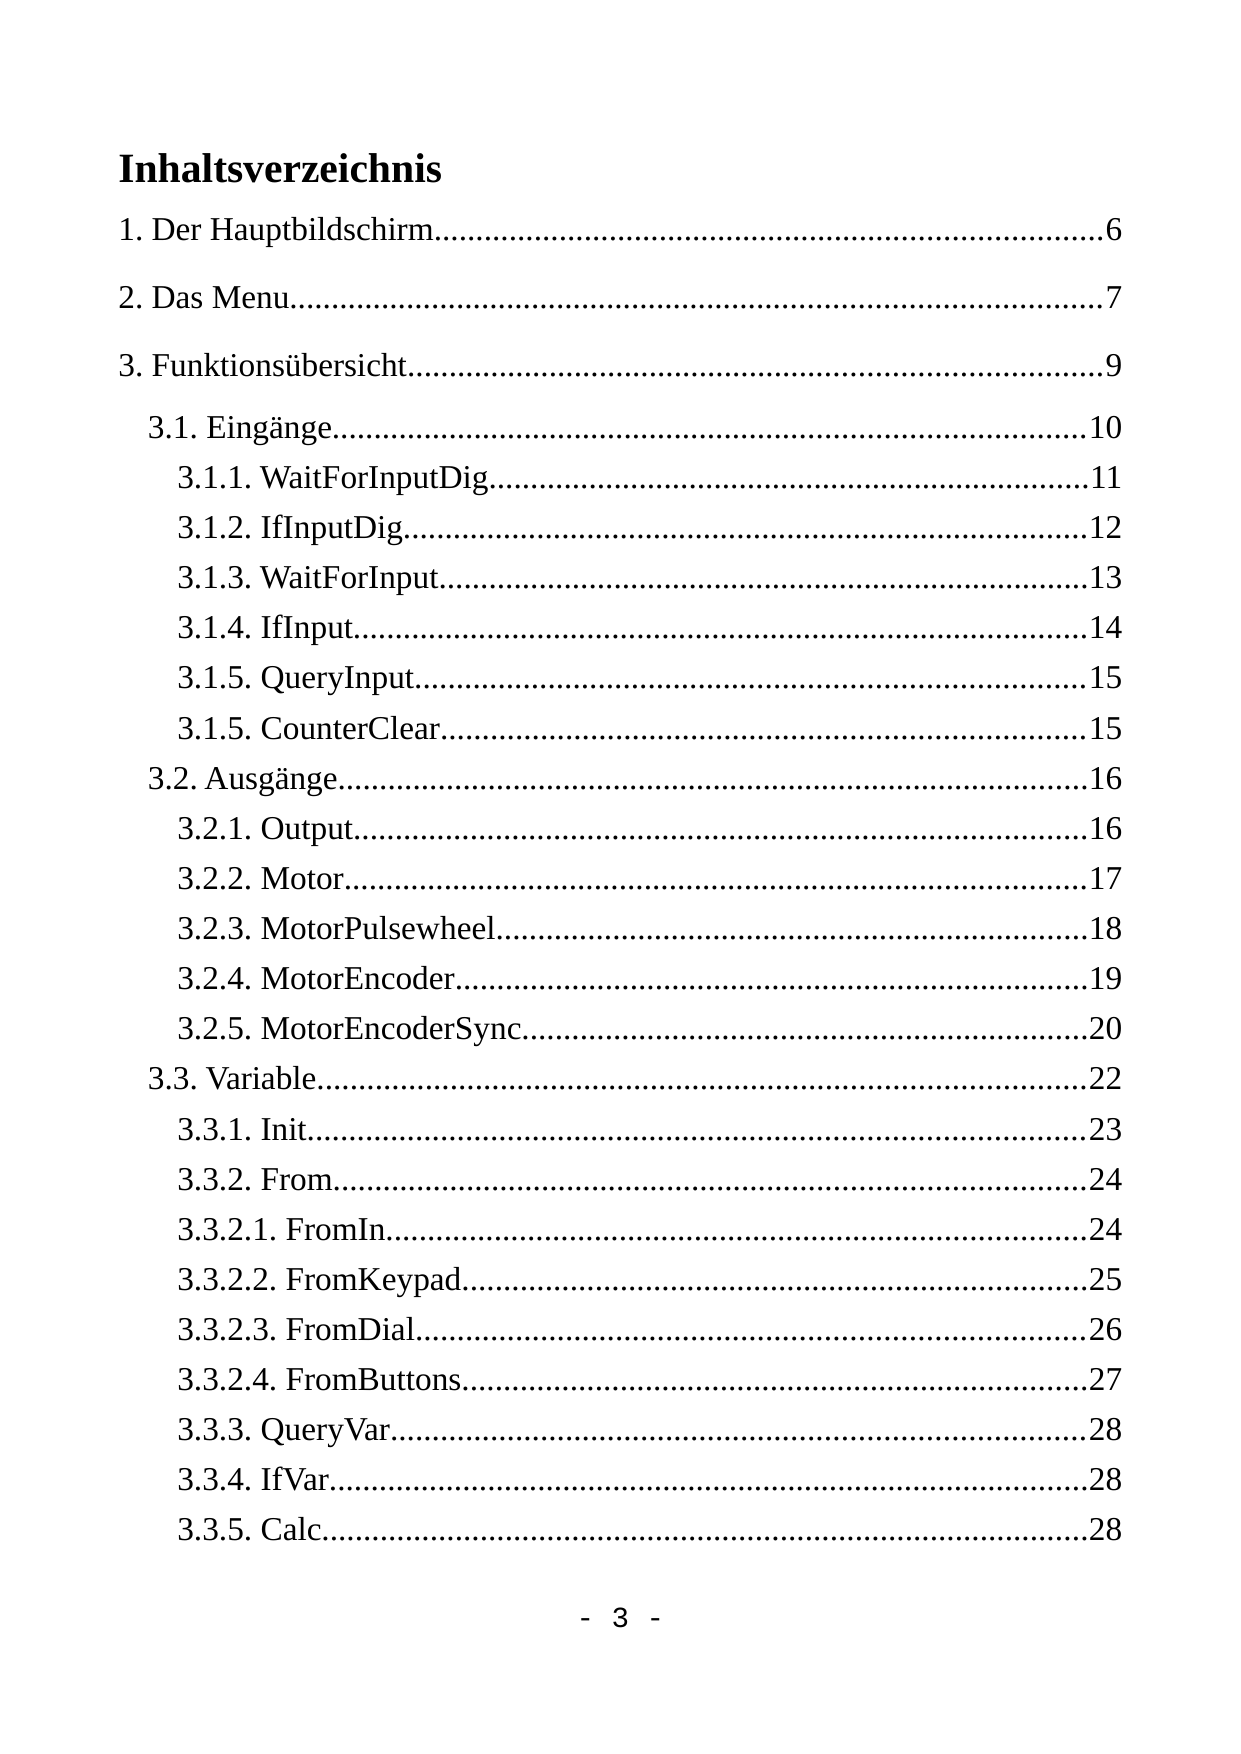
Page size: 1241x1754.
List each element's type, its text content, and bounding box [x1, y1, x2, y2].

subtitle Inhaltsverzeichnis [118, 143, 1122, 191]
text 3.3.2. From... 24 [177, 1159, 1122, 1197]
text 3.3.3. QueryVar 28 [177, 1409, 1122, 1448]
text 3.3.1. Init 23 [177, 1109, 1122, 1147]
text 3.1.2. IfInputDig 12 [177, 507, 1122, 546]
text 3.3.2.4. FromButtons 27 [177, 1359, 1122, 1398]
text 3.2.1. Output 16 [177, 808, 1122, 846]
text 2. Das Menu 7 [118, 277, 1122, 316]
text 3.3.2.3. FromDial 26 [177, 1309, 1122, 1347]
text 1. Der Hauptbildschirm 6 [118, 209, 1122, 248]
text 3.1.3. WaitForInput 13 [177, 558, 1122, 596]
text 3.1.5. QueryInput 15 [177, 658, 1122, 696]
text 3.1.5. CounterClear 15 [177, 708, 1122, 746]
text 3.3.2.2. FromKeypad 25 [177, 1259, 1122, 1297]
text 3. Funktionsübersicht 9 [118, 345, 1122, 384]
text 3.3.4. IfVar 28 [177, 1459, 1122, 1498]
text 3.1.4. IfInput 14 [177, 608, 1122, 646]
text 3.1.1. WaitForInputDig 11 [177, 457, 1122, 496]
text 3.2. Ausgänge 16 [148, 758, 1122, 796]
text 3.3. Variable 22 [148, 1059, 1122, 1097]
text 3.2.2. Motor 17 [177, 858, 1122, 897]
text 3.2.5. MotorEncoderSync 20 [177, 1008, 1122, 1047]
text 3.2.3. MotorPulsewheel 18 [177, 908, 1122, 947]
text 3.1. Eingänge 10 [148, 407, 1122, 446]
text 3.2.4. MotorEncoder 19 [177, 958, 1122, 997]
text 3.3.2.1. FromIn 24 [177, 1209, 1122, 1247]
text 3.3.5. Calc 28 [177, 1509, 1122, 1548]
